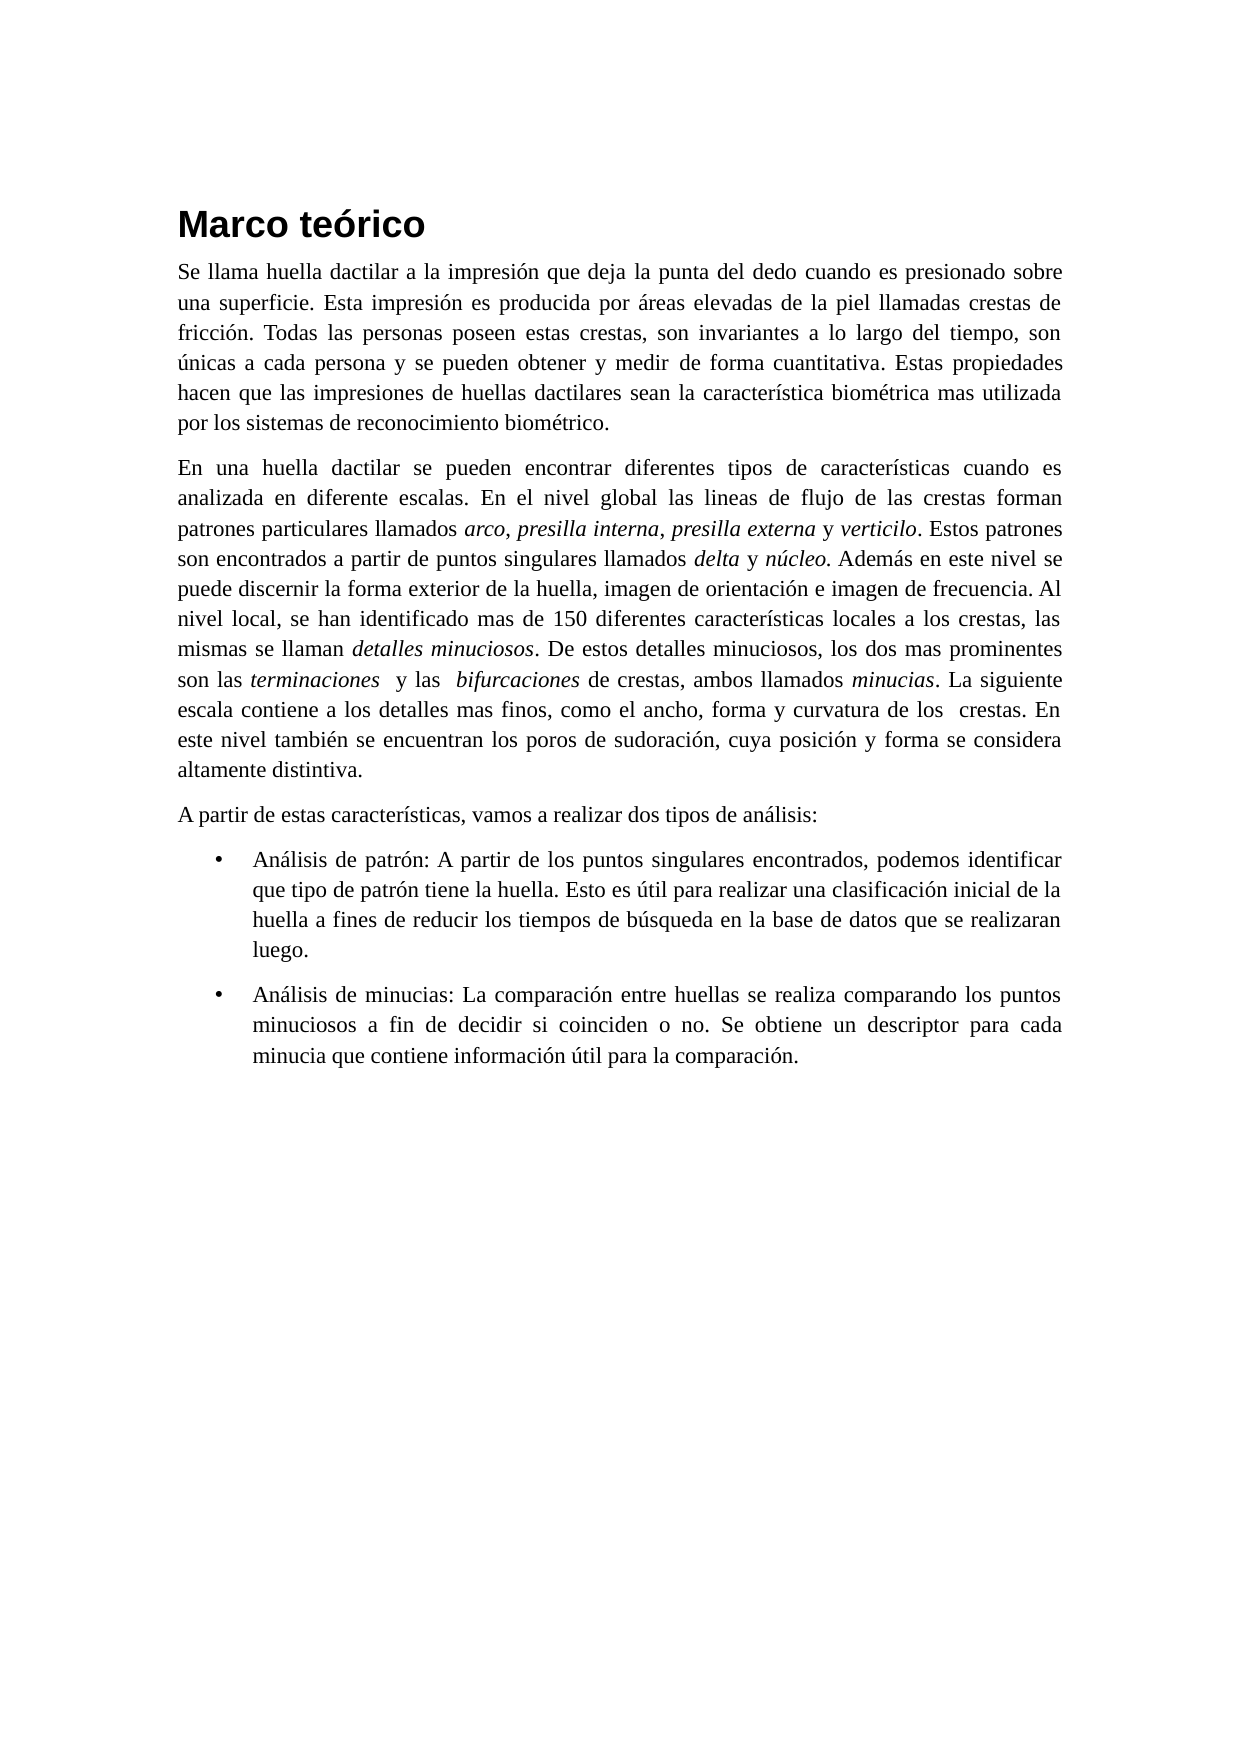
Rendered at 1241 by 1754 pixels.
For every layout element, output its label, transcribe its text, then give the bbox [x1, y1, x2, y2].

text En una huella dactilar se pueden encontrar diferentes tipos de características cuando es analizada en diferente escalas. En el nivel global las lineas de flujo de las crestas forman patrones particulares llamados arco, presilla interna, presilla externa y verticilo. Estos patrones son encontrados a partir de puntos singulares llamados delta y núcleo. Además en este nivel se puede discernir la forma exterior de la huella, imagen de orientación e imagen de frecuencia. Al nivel local, se han identificado mas de 150 diferentes características locales a los crestas, las mismas se llaman detalles minuciosos. De estos detalles minuciosos, los dos mas prominentes son las terminaciones y las bifurcaciones de crestas, ambos llamados minucias. La siguiente escala contiene a los detalles mas finos, como el ancho, forma y curvatura de los crestas. En este nivel también se encuentran los poros de sudoración, cuya posición y forma se considera altamente distintiva. [177, 454, 1063, 783]
subtitle Marco teórico [177, 202, 1063, 246]
text Se llama huella dactilar a la impresión que deja la punta del dedo cuando es presionado sobre una superficie. Esta impresión es producida por áreas elevadas de la piel llamadas crestas de fricción. Todas las personas poseen estas crestas, son invariantes a lo largo del tiempo, son únicas a cada persona y se pueden obtener y medir de forma cuantitativa. Estas propiedades hacen que las impresiones de huellas dactilares sean la característica biométrica mas utilizada por los sistemas de reconocimiento biométrico. [177, 258, 1063, 436]
list Análisis de minucias: La comparación entre huellas se realiza comparando los puntos minuciosos a fin de decidir si coinciden o no. Se obtiene un descriptor para cada minucia que contiene información útil para la comparación. [215, 981, 1063, 1068]
list Análisis de patrón: A partir de los puntos singulares encontrados, podemos identificar que tipo de patrón tiene la huella. Esto es útil para realizar una clasificación inicial de la huella a fines de reducir los tiempos de búsqueda en la base de datos que se realizaran luego. [215, 846, 1063, 963]
text A partir de estas características, vamos a realizar dos tipos de análisis: [177, 801, 1063, 827]
